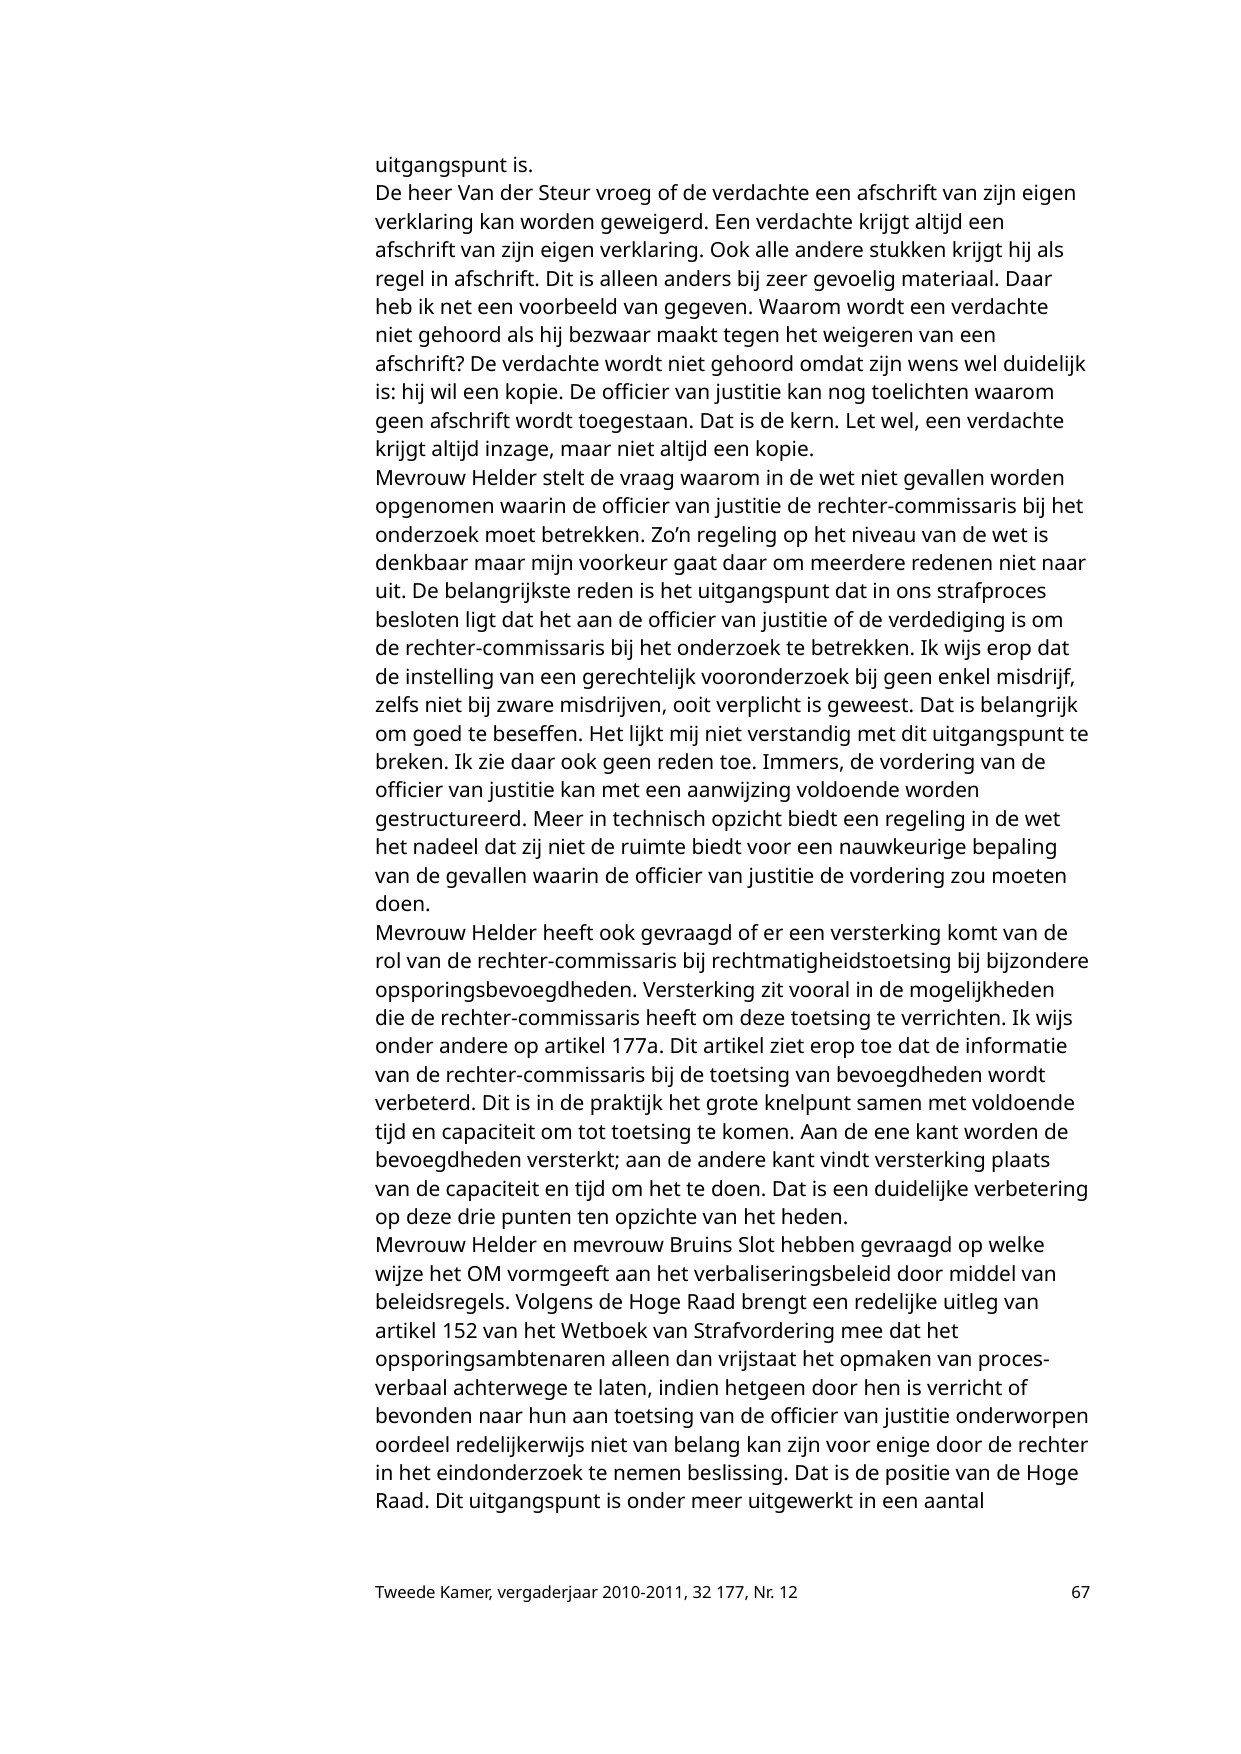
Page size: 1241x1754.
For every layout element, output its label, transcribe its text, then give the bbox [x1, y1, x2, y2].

text Mevrouw Helder heeft ook gevraagd of er een versterking komt van de rol van de rechter-commissaris bij rechtmatigheidstoetsing bij bijzondere opsporingsbevoegdheden. Versterking zit vooral in de mogelijkheden die de rechter-commissaris heeft om deze toetsing te verrichten. Ik wijs onder andere op artikel 177a. Dit artikel ziet erop toe dat de informatie van de rechter-commissaris bij de toetsing van bevoegdheden wordt verbeterd. Dit is in de praktijk het grote knelpunt samen met voldoende tijd en capaciteit om tot toetsing te komen. Aan de ene kant worden de bevoegdheden versterkt; aan de andere kant vindt versterking plaats van de capaciteit en tijd om het te doen. Dat is een duidelijke verbetering op deze drie punten ten opzichte van het heden. [375, 918, 1090, 1231]
text De heer Van der Steur vroeg of de verdachte een afschrift van zijn eigen verklaring kan worden geweigerd. Een verdachte krijgt altijd een afschrift van zijn eigen verklaring. Ook alle andere stukken krijgt hij als regel in afschrift. Dit is alleen anders bij zeer gevoelig materiaal. Daar heb ik net een voorbeeld van gegeven. Waarom wordt een verdachte niet gehoord als hij bezwaar maakt tegen het weigeren van een afschrift? De verdachte wordt niet gehoord omdat zijn wens wel duidelijk is: hij wil een kopie. De officier van justitie kan nog toelichten waarom geen afschrift wordt toegestaan. Dat is de kern. Let wel, een verdachte krijgt altijd inzage, maar niet altijd een kopie. [375, 178, 1090, 463]
text uitgangspunt is. [375, 150, 1090, 178]
text Mevrouw Helder stelt de vraag waarom in de wet niet gevallen worden opgenomen waarin de officier van justitie de rechter-commissaris bij het onderzoek moet betrekken. Zo’n regeling op het niveau van de wet is denkbaar maar mijn voorkeur gaat daar om meerdere redenen niet naar uit. De belangrijkste reden is het uitgangspunt dat in ons strafproces besloten ligt dat het aan de officier van justitie of de verdediging is om de rechter-commissaris bij het onderzoek te betrekken. Ik wijs erop dat de instelling van een gerechtelijk vooronderzoek bij geen enkel misdrijf, zelfs niet bij zware misdrijven, ooit verplicht is geweest. Dat is belangrijk om goed te beseffen. Het lijkt mij niet verstandig met dit uitgangspunt te breken. Ik zie daar ook geen reden toe. Immers, de vordering van de officier van justitie kan met een aanwijzing voldoende worden gestructureerd. Meer in technisch opzicht biedt een regeling in de wet het nadeel dat zij niet de ruimte biedt voor een nauwkeurige bepaling van de gevallen waarin de officier van justitie de vordering zou moeten doen. [375, 463, 1090, 918]
text Mevrouw Helder en mevrouw Bruins Slot hebben gevraagd op welke wijze het OM vormgeeft aan het verbaliseringsbeleid door middel van beleidsregels. Volgens de Hoge Raad brengt een redelijke uitleg van artikel 152 van het Wetboek van Strafvordering mee dat het opsporingsambtenaren alleen dan vrijstaat het opmaken van proces-verbaal achterwege te laten, indien hetgeen door hen is verricht of bevonden naar hun aan toetsing van de officier van justitie onderworpen oordeel redelijkerwijs niet van belang kan zijn voor enige door de rechter in het eindonderzoek te nemen beslissing. Dat is de positie van de Hoge Raad. Dit uitgangspunt is onder meer uitgewerkt in een aantal [375, 1231, 1090, 1515]
